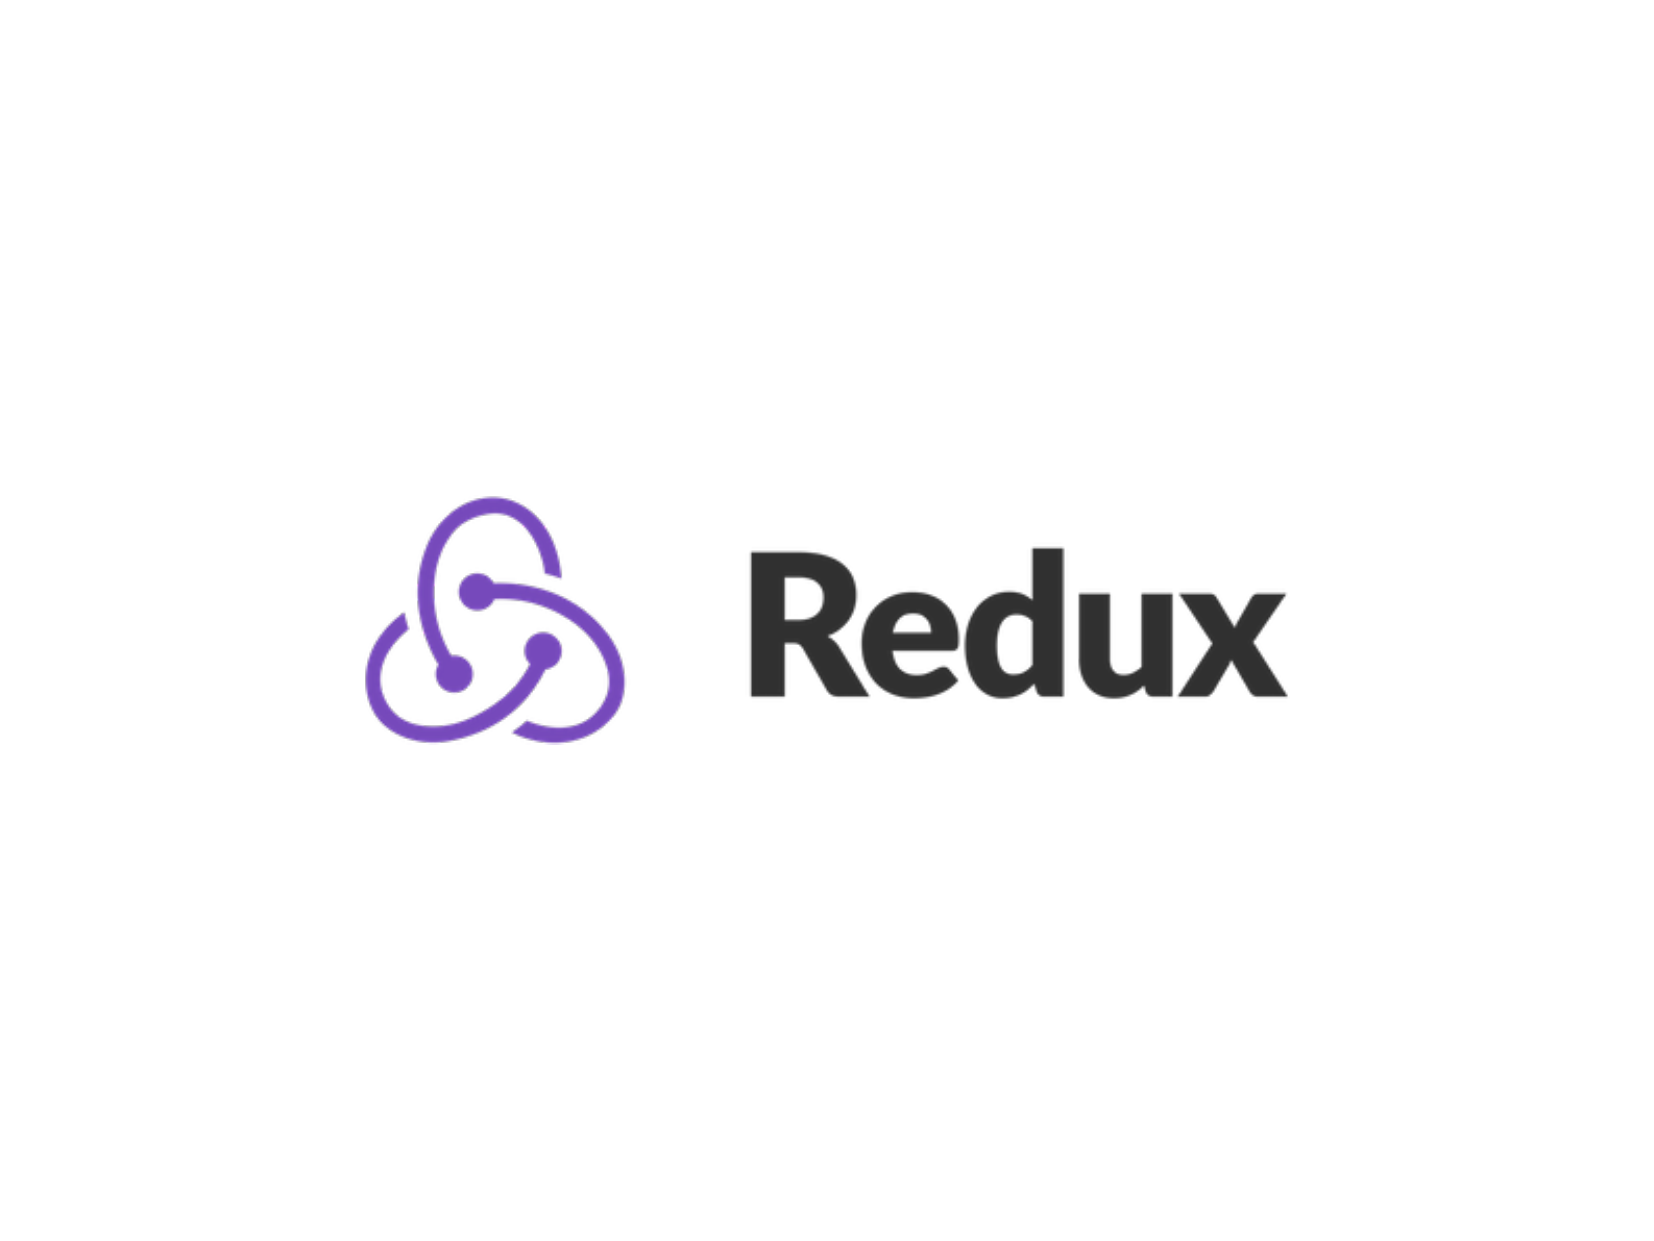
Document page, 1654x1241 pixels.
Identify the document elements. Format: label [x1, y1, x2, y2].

picture [364, 495, 1290, 746]
